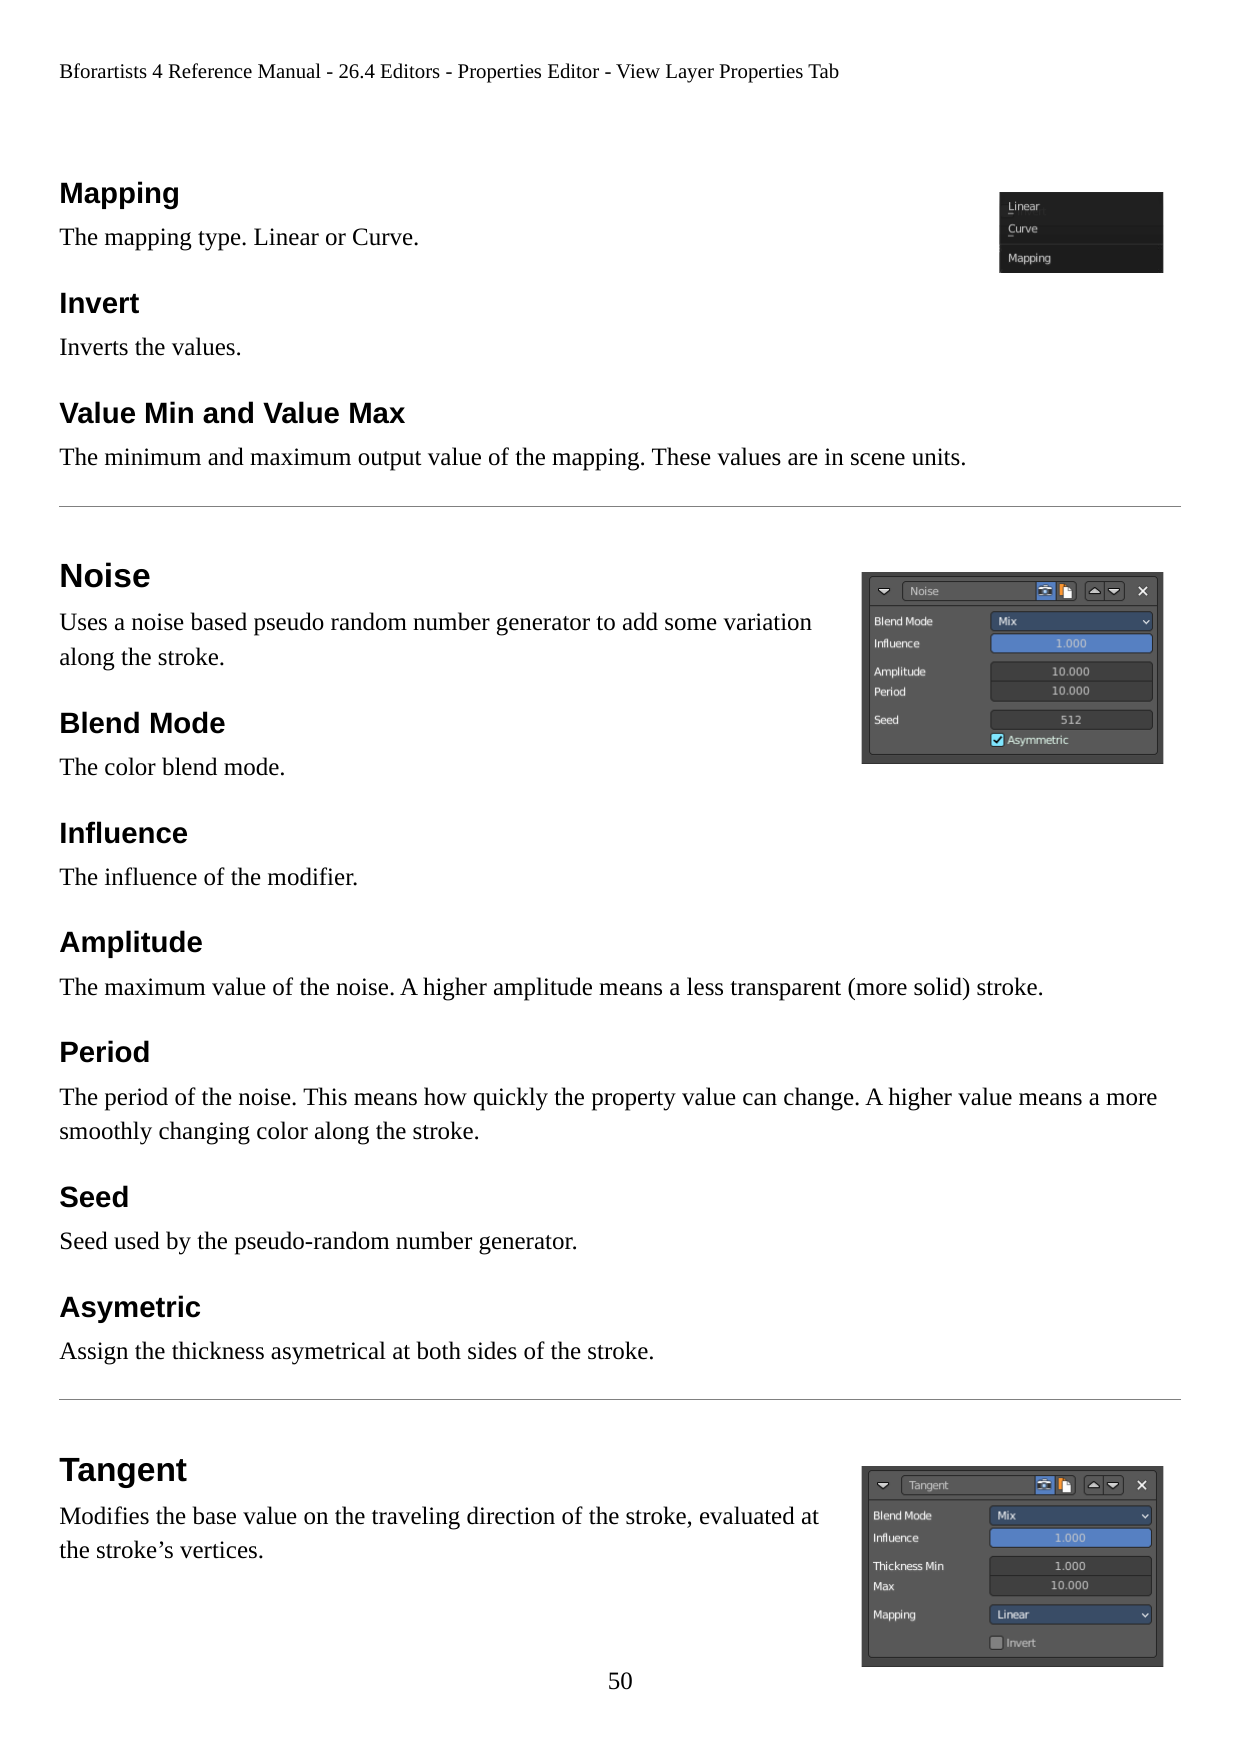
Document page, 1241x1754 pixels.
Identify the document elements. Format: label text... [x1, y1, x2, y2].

subtitle Mapping [59, 176, 1181, 210]
subtitle Period [59, 1035, 1181, 1069]
text The mapping type. Linear or Curve. [59, 222, 999, 251]
subtitle Amplitude [59, 925, 1181, 959]
picture [999, 192, 1164, 273]
text Uses a noise based pseudo random number generator to add some variation along the stroke. [59, 607, 861, 671]
text Inverts the values. [59, 332, 1181, 361]
subtitle Asymetric [59, 1289, 1181, 1323]
subtitle Invert [59, 286, 1181, 320]
picture [861, 572, 1164, 764]
text The influence of the modifier. [59, 862, 1181, 891]
subtitle Influence [59, 816, 1181, 849]
subtitle Value Min and Value Max [59, 396, 1181, 430]
text The minimum and maximum output value of the mapping. These values are in scene units. [59, 442, 1181, 471]
text Seed used by the pseudo-random number generator. [59, 1226, 1181, 1255]
subtitle Blend Mode [59, 706, 861, 739]
subtitle Noise [59, 556, 1181, 595]
text The maximum value of the noise. A higher amplitude means a less transparent (more solid) stroke. [59, 972, 1181, 1000]
subtitle Tangent [59, 1450, 1181, 1488]
text Modifies the base value on the traveling direction of the stroke, evaluated at the stroke’s vertices. [59, 1501, 861, 1564]
picture [861, 1466, 1164, 1667]
text Assign the thickness asymetrical at both sides of the stroke. [59, 1336, 1181, 1364]
text The color blend mode. [59, 752, 1181, 781]
text The period of the noise. This means how quickly the property value can change. A higher value means a more smoothly changing color along the stroke. [59, 1082, 1181, 1145]
subtitle Seed [59, 1180, 1181, 1213]
subtitle [1164, 706, 1181, 739]
